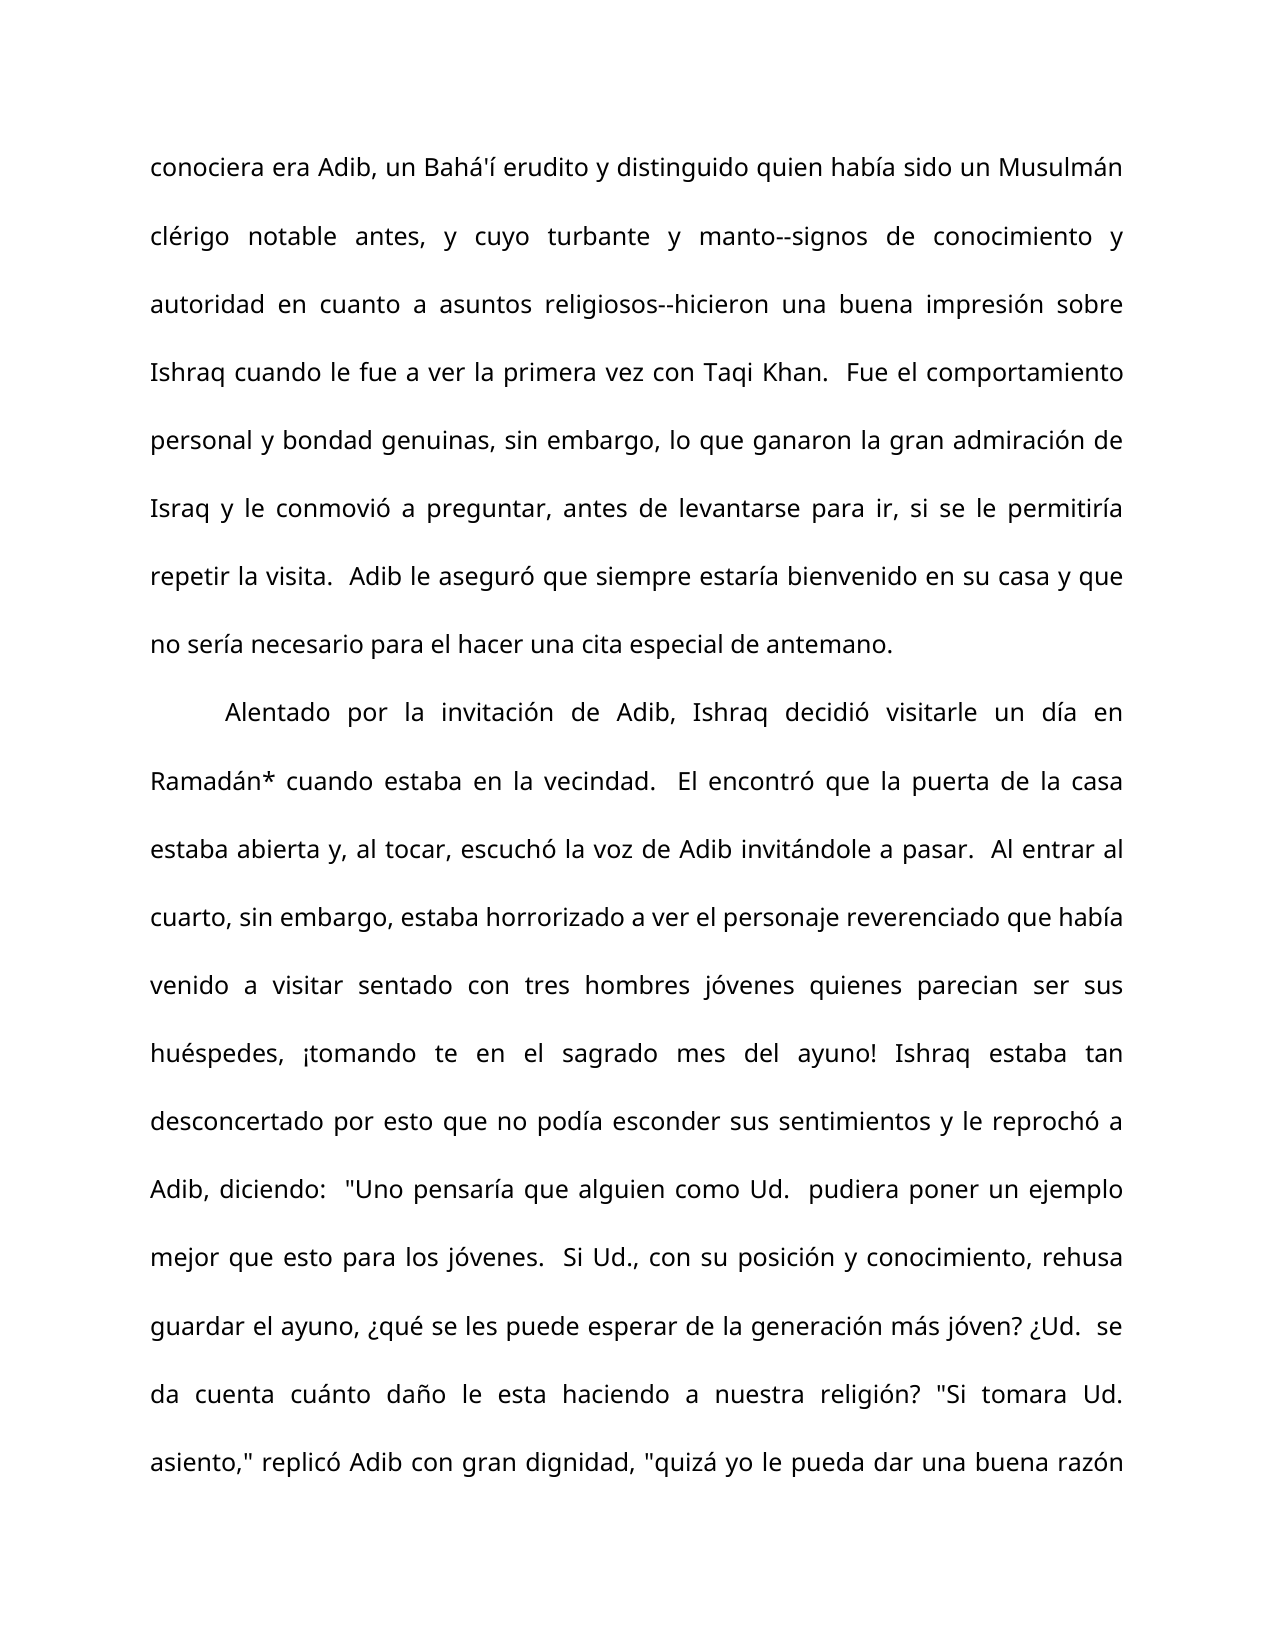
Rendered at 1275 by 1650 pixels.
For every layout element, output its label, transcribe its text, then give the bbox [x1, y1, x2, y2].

text conociera era Adib, un Bahá'í erudito y distinguido quien había sido un Musulmán clérigo notable antes, y cuyo turbante y manto--signos de conocimiento y autoridad en cuanto a asuntos religiosos--hicieron una buena impresión sobre Ishraq cuando le fue a ver la primera vez con Taqi Khan. Fue el comportamiento personal y bondad genuinas, sin embargo, lo que ganaron la gran admiración de Israq y le conmovió a preguntar, antes de levantarse para ir, si se le permitiría repetir la visita. Adib le aseguró que siempre estaría bienvenido en su casa y que no sería necesario para el hacer una cita especial de antemano. [150, 150, 1125, 661]
text Alentado por la invitación de Adib, Ishraq decidió visitarle un día en Ramadán* cuando estaba en la vecindad. El encontró que la puerta de la casa estaba abierta y, al tocar, escuchó la voz de Adib invitándole a pasar. Al entrar al cuarto, sin embargo, estaba horrorizado a ver el personaje reverenciado que había venido a visitar sentado con tres hombres jóvenes quienes parecian ser sus huéspedes, ¡tomando te en el sagrado mes del ayuno! Ishraq estaba tan desconcertado por esto que no podía esconder sus sentimientos y le reprochó a Adib, diciendo: "Uno pensaría que alguien como Ud. pudiera poner un ejemplo mejor que esto para los jóvenes. Si Ud., con su posición y conocimiento, rehusa guardar el ayuno, ¿qué se les puede esperar de la generación más jóven? ¿Ud. se da cuenta cuánto daño le esta haciendo a nuestra religión? "Si tomara Ud. asiento," replicó Adib con gran dignidad, "quizá yo le pueda dar una buena razón [150, 695, 1125, 1478]
